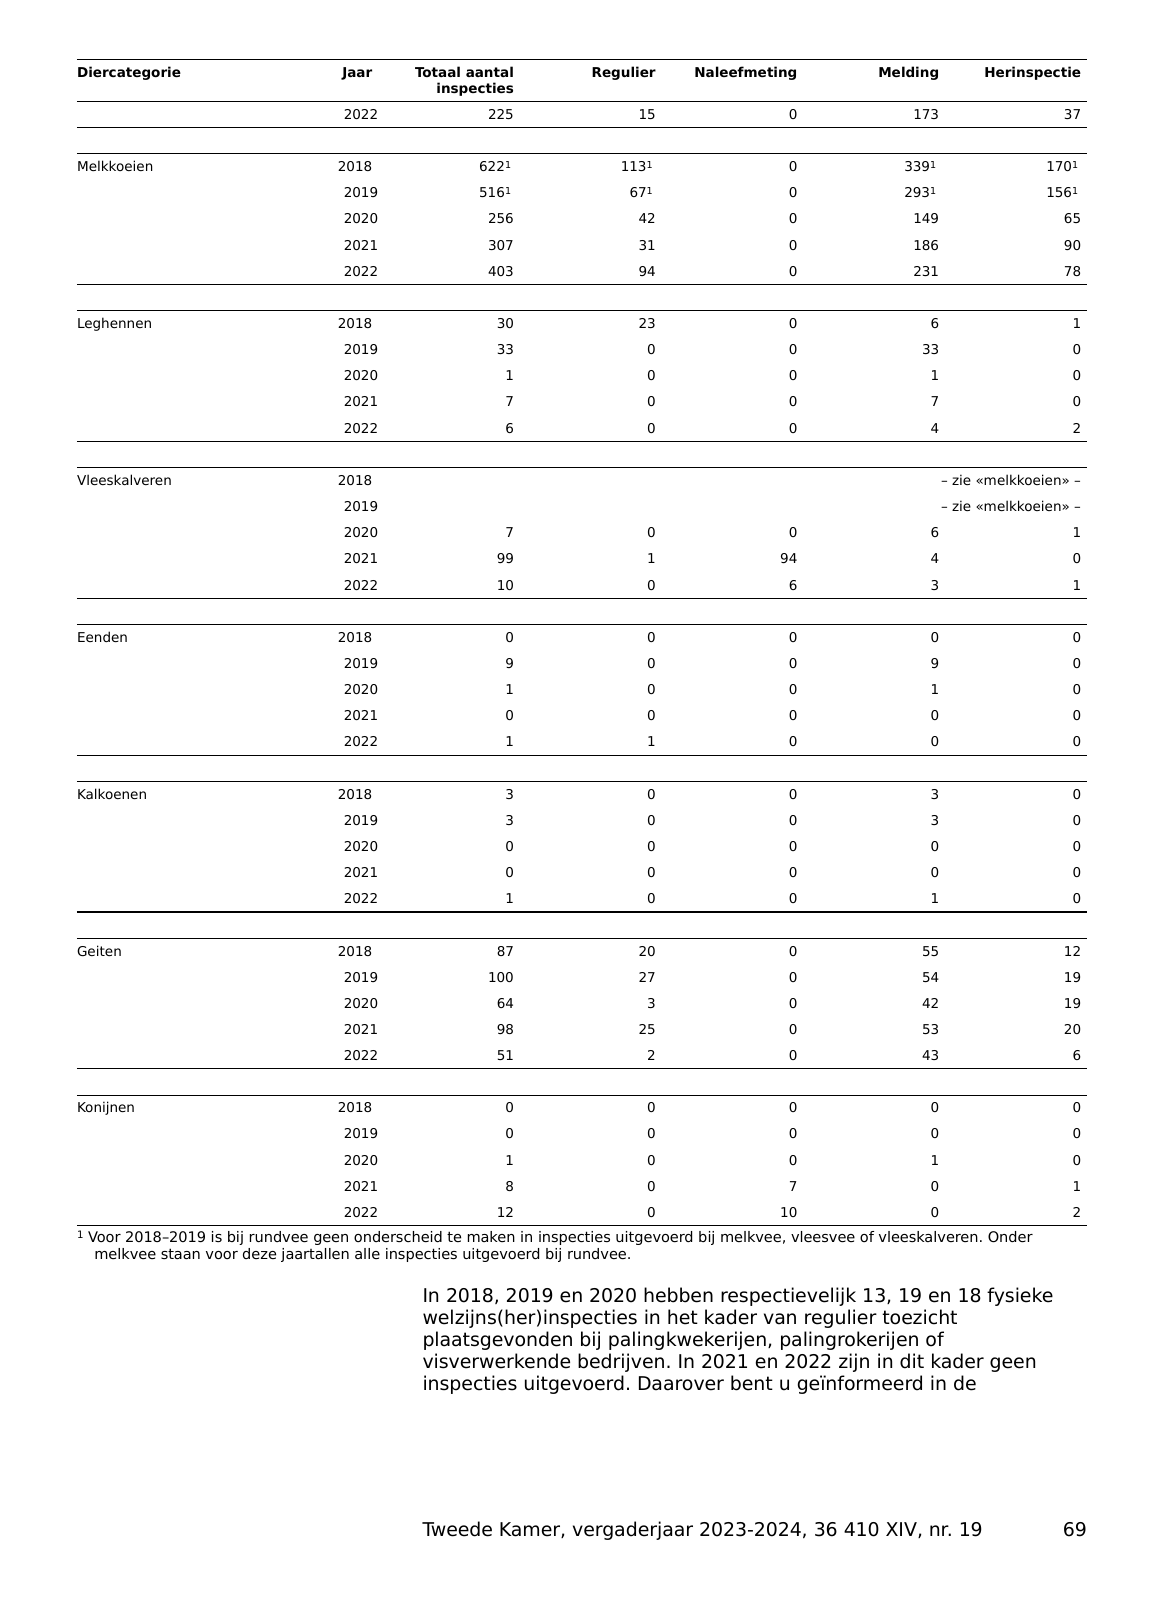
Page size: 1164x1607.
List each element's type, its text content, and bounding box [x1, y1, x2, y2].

table_cell 2020 [236, 990, 378, 1016]
table_cell 0 [661, 102, 803, 127]
table_cell 42 [520, 206, 661, 232]
table_cell 0 [378, 1096, 519, 1121]
table_cell 7 [661, 1173, 803, 1199]
table_cell 1 [803, 363, 945, 388]
table_cell 0 [945, 859, 1087, 885]
table_header Melding [803, 60, 945, 101]
table_cell 0 [661, 154, 803, 179]
table_cell 0 [945, 545, 1087, 572]
table_cell 0 [520, 336, 661, 362]
table_cell 10 [661, 1199, 803, 1225]
table_cell [77, 285, 1087, 310]
table_cell 0 [803, 1173, 945, 1199]
table_cell 7 [378, 389, 519, 415]
table_cell – zie «melkkoeien» – [378, 493, 1087, 519]
table_cell 186 [803, 232, 945, 258]
table_cell 27 [520, 964, 661, 990]
table_cell 671 [520, 179, 661, 206]
table_cell 0 [661, 782, 803, 807]
table_cell 2019 [236, 179, 378, 206]
table_cell 0 [945, 833, 1087, 859]
table_cell 100 [378, 964, 519, 990]
table_cell 10 [378, 572, 519, 598]
table_cell 0 [945, 782, 1087, 807]
table_cell 12 [945, 939, 1087, 964]
table_cell 90 [945, 232, 1087, 258]
table_cell 0 [661, 232, 803, 258]
table_cell Geiten [77, 939, 236, 1068]
table_cell 0 [661, 1096, 803, 1121]
table_cell 6221 [378, 154, 519, 179]
table_cell 2022 [236, 415, 378, 441]
table_cell 64 [378, 990, 519, 1016]
table_cell 0 [378, 833, 519, 859]
table_cell 1 [378, 363, 519, 388]
table_cell – zie «melkkoeien» – [378, 468, 1087, 493]
table_cell 0 [520, 1147, 661, 1173]
table_cell 0 [945, 1147, 1087, 1173]
table_cell 2021 [236, 1173, 378, 1199]
table_cell 0 [661, 258, 803, 284]
table_cell 0 [661, 179, 803, 206]
table_cell 1 [803, 1147, 945, 1173]
table_cell [77, 599, 1087, 624]
table_cell 1 [378, 676, 519, 702]
table_cell 3 [520, 990, 661, 1016]
table_cell 0 [803, 1199, 945, 1225]
table_cell 15 [520, 102, 661, 127]
table_cell 2022 [236, 729, 378, 754]
table_cell 0 [803, 625, 945, 650]
table_cell 78 [945, 258, 1087, 284]
table_cell 2018 [236, 468, 378, 493]
table_cell 0 [520, 625, 661, 650]
table_cell 2022 [236, 885, 378, 911]
table_cell 2021 [236, 702, 378, 728]
table_cell 2020 [236, 363, 378, 388]
table_cell 0 [661, 336, 803, 362]
table_cell 0 [803, 729, 945, 754]
table_cell 0 [520, 1199, 661, 1225]
table_cell 25 [520, 1016, 661, 1042]
table_cell 1561 [945, 179, 1087, 206]
table_cell 4 [803, 415, 945, 441]
table_cell 6 [803, 519, 945, 545]
table_cell 0 [378, 859, 519, 885]
table_cell 65 [945, 206, 1087, 232]
table_cell 2021 [236, 859, 378, 885]
table_cell 0 [661, 363, 803, 388]
table_cell 0 [661, 389, 803, 415]
table_cell 0 [661, 1121, 803, 1147]
table_cell 3 [803, 782, 945, 807]
table_cell [77, 128, 1087, 153]
table_cell 9 [803, 650, 945, 676]
table_cell 33 [803, 336, 945, 362]
table_cell 1 [945, 519, 1087, 545]
table_cell 6 [661, 572, 803, 598]
table_cell Vleeskalveren [77, 468, 236, 598]
table_cell 0 [520, 1121, 661, 1147]
table_cell 2022 [236, 102, 378, 127]
table_cell 0 [661, 729, 803, 754]
table_header Regulier [520, 60, 661, 101]
table_cell 1131 [520, 154, 661, 179]
table_cell 0 [378, 625, 519, 650]
table_cell 0 [520, 650, 661, 676]
table_cell [77, 1069, 1087, 1094]
table_cell 0 [520, 782, 661, 807]
table_cell 2018 [236, 1096, 378, 1121]
table_cell 23 [520, 311, 661, 336]
table_cell 0 [945, 885, 1087, 911]
table_cell [77, 913, 1087, 938]
table_cell 2021 [236, 232, 378, 258]
table_cell 0 [661, 676, 803, 702]
table_cell 1 [520, 545, 661, 572]
table_cell 149 [803, 206, 945, 232]
table_header Diercategorie [77, 60, 236, 101]
table_cell 225 [378, 102, 519, 127]
table_cell 2019 [236, 650, 378, 676]
table_cell [77, 756, 1087, 781]
table_cell 2019 [236, 964, 378, 990]
table_cell 55 [803, 939, 945, 964]
table_cell 2022 [236, 258, 378, 284]
table_cell 1 [945, 1173, 1087, 1199]
table_cell 6 [945, 1042, 1087, 1068]
table_cell 8 [378, 1173, 519, 1199]
table_cell 0 [378, 702, 519, 728]
table_cell 0 [661, 885, 803, 911]
table_cell 1 [378, 1147, 519, 1173]
table_cell 0 [945, 625, 1087, 650]
table_cell 0 [661, 939, 803, 964]
table_cell Leghennen [77, 311, 236, 441]
table_cell 0 [803, 859, 945, 885]
table_cell 2020 [236, 206, 378, 232]
table_cell 12 [378, 1199, 519, 1225]
table_cell 0 [661, 1042, 803, 1068]
table_header Jaar [236, 60, 378, 101]
table_cell 1701 [945, 154, 1087, 179]
table_header Herinspectie [945, 60, 1087, 101]
table_cell 0 [520, 1096, 661, 1121]
table_cell [77, 442, 1087, 467]
table_cell 2 [520, 1042, 661, 1068]
table_cell 7 [803, 389, 945, 415]
table_cell Melkkoeien [77, 154, 236, 284]
table_cell 0 [945, 650, 1087, 676]
table_cell 0 [661, 833, 803, 859]
table_cell 0 [520, 415, 661, 441]
table_cell 2022 [236, 572, 378, 598]
table_cell 2018 [236, 311, 378, 336]
table_cell 0 [945, 676, 1087, 702]
table_cell 94 [520, 258, 661, 284]
table_cell 1 [520, 729, 661, 754]
table_cell 0 [520, 885, 661, 911]
table_cell 42 [803, 990, 945, 1016]
table_cell 31 [520, 232, 661, 258]
table_cell 19 [945, 990, 1087, 1016]
table_cell 2021 [236, 1016, 378, 1042]
table_cell 0 [945, 702, 1087, 728]
table_cell 0 [520, 833, 661, 859]
table_cell 3 [378, 807, 519, 833]
table_cell 2019 [236, 336, 378, 362]
table_cell 0 [661, 1147, 803, 1173]
table_cell 2018 [236, 625, 378, 650]
table_cell 0 [520, 702, 661, 728]
table_cell 2 [945, 415, 1087, 441]
table_cell 37 [945, 102, 1087, 127]
table_cell 2020 [236, 1147, 378, 1173]
table_cell 7 [378, 519, 519, 545]
table_cell 0 [945, 807, 1087, 833]
table_cell 19 [945, 964, 1087, 990]
table_cell 51 [378, 1042, 519, 1068]
table_cell 20 [945, 1016, 1087, 1042]
table_cell Kalkoenen [77, 782, 236, 911]
table_cell 1 [378, 885, 519, 911]
table_cell [77, 102, 236, 127]
table_cell 99 [378, 545, 519, 572]
table_cell 0 [520, 676, 661, 702]
table_cell 0 [661, 859, 803, 885]
table_cell 33 [378, 336, 519, 362]
table_cell Konijnen [77, 1096, 236, 1225]
table_cell 0 [945, 1121, 1087, 1147]
table_cell 2019 [236, 493, 378, 519]
table_cell 43 [803, 1042, 945, 1068]
table_cell 0 [520, 859, 661, 885]
table_cell 173 [803, 102, 945, 127]
table_cell 0 [803, 1096, 945, 1121]
table_cell 3 [803, 572, 945, 598]
table_cell 0 [520, 572, 661, 598]
table_cell 1 [803, 676, 945, 702]
table_cell 0 [520, 389, 661, 415]
table_cell 87 [378, 939, 519, 964]
table_cell 0 [803, 702, 945, 728]
table_cell 3 [803, 807, 945, 833]
table_cell 0 [945, 336, 1087, 362]
table_cell 2 [945, 1199, 1087, 1225]
table_cell 0 [661, 206, 803, 232]
table_cell 2018 [236, 154, 378, 179]
table_cell 0 [661, 650, 803, 676]
table_cell 5161 [378, 179, 519, 206]
table_cell 1 [945, 572, 1087, 598]
table_cell Eenden [77, 625, 236, 754]
table_cell 0 [803, 1121, 945, 1147]
table_cell 0 [803, 833, 945, 859]
table_cell 0 [661, 807, 803, 833]
table_cell 0 [378, 1121, 519, 1147]
table_cell 2019 [236, 1121, 378, 1147]
table_cell 2020 [236, 519, 378, 545]
table_cell 0 [661, 625, 803, 650]
table_cell 231 [803, 258, 945, 284]
table_cell 0 [520, 1173, 661, 1199]
table_cell 0 [520, 519, 661, 545]
table_cell 0 [661, 415, 803, 441]
table_cell 30 [378, 311, 519, 336]
table_cell 0 [520, 807, 661, 833]
table_cell 2020 [236, 833, 378, 859]
table_cell 6 [803, 311, 945, 336]
table_cell 0 [661, 702, 803, 728]
text In 2018, 2019 en 2020 hebben respectievelijk 13, 19 en 18 fysieke welzijns(her)inspecties in het kader van regulier toezicht plaatsgevonden bij palingkwekerijen, palingrokerijen of visverwerkende bedrijven. In 2021 en 2022 zijn in dit kader geen inspecties uitgevoerd. Daarover bent u geïnformeerd in de [422, 1285, 1087, 1395]
table_cell 1 Voor 2018–2019 is bij rundvee geen onderscheid te maken in inspecties uitgevoerd bij melkvee, vleesvee of vleeskalveren. Onder melkvee staan voor deze jaartallen alle inspecties uitgevoerd bij rundvee. [77, 1226, 1087, 1263]
table_cell 9 [378, 650, 519, 676]
table_cell 0 [945, 363, 1087, 388]
table_cell 0 [945, 389, 1087, 415]
table_header Naleefmeting [661, 60, 803, 101]
table_cell 2931 [803, 179, 945, 206]
table_cell 1 [378, 729, 519, 754]
table_cell 2022 [236, 1199, 378, 1225]
table_cell 2020 [236, 676, 378, 702]
table_cell 0 [661, 964, 803, 990]
table_cell 2021 [236, 545, 378, 572]
table_cell 2019 [236, 807, 378, 833]
table_cell 0 [661, 519, 803, 545]
table_cell 2022 [236, 1042, 378, 1068]
table_cell 53 [803, 1016, 945, 1042]
table_cell 0 [945, 729, 1087, 754]
table_header Totaal aantal inspecties [378, 60, 519, 101]
table_cell 0 [520, 363, 661, 388]
table_cell 20 [520, 939, 661, 964]
table_cell 403 [378, 258, 519, 284]
table_cell 2018 [236, 939, 378, 964]
table_cell 1 [945, 311, 1087, 336]
table_cell 2021 [236, 389, 378, 415]
table_cell 54 [803, 964, 945, 990]
table_cell 307 [378, 232, 519, 258]
table_cell 1 [803, 885, 945, 911]
table_cell 3391 [803, 154, 945, 179]
table_cell 98 [378, 1016, 519, 1042]
table_cell 6 [378, 415, 519, 441]
table_cell 94 [661, 545, 803, 572]
table_cell 4 [803, 545, 945, 572]
table_cell 0 [661, 1016, 803, 1042]
table_cell 0 [661, 990, 803, 1016]
table_cell 0 [945, 1096, 1087, 1121]
table_cell 2018 [236, 782, 378, 807]
table_cell 256 [378, 206, 519, 232]
table_cell 3 [378, 782, 519, 807]
table_cell 0 [661, 311, 803, 336]
